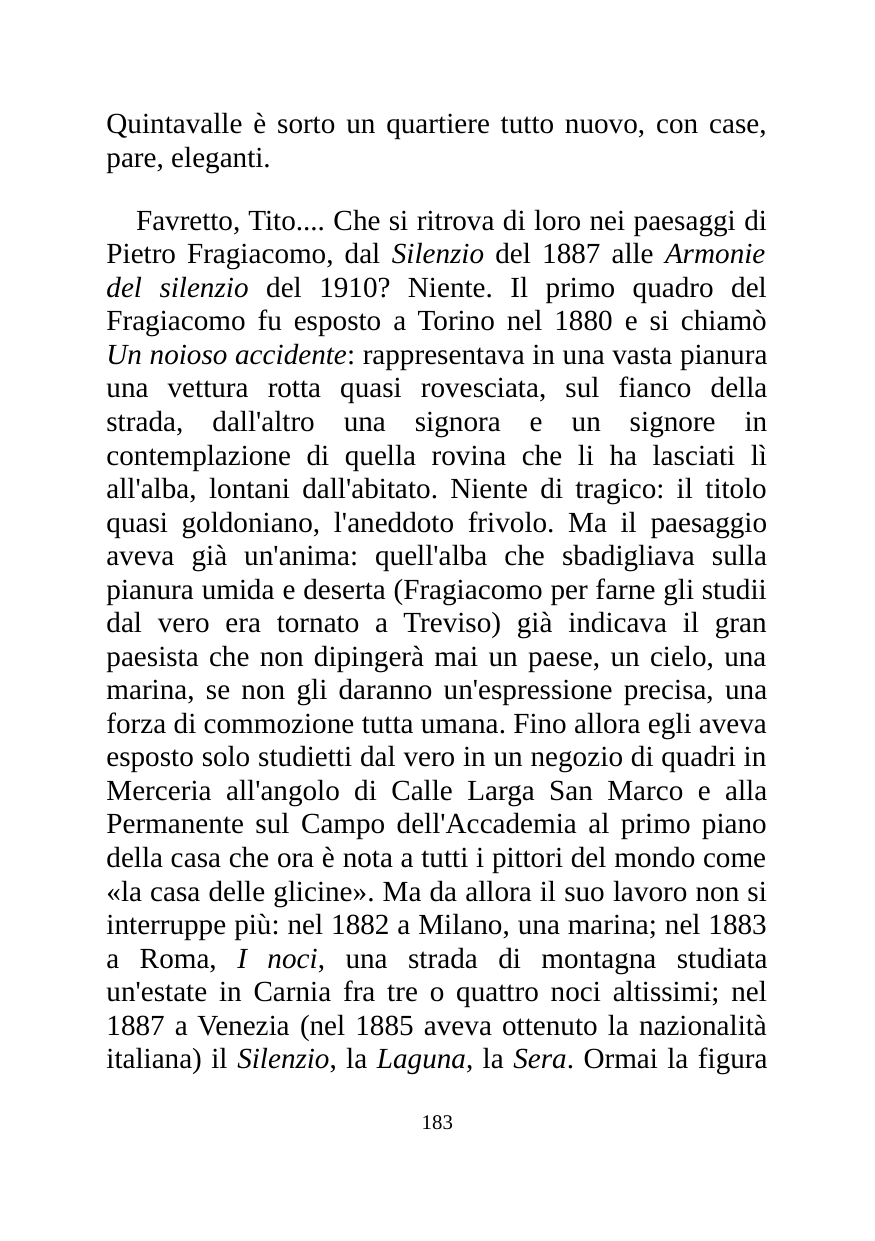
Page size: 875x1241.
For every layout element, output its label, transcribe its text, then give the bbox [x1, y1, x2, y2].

text Quintavalle è sorto un quartiere tutto nuovo, con case, pare, eleganti. [106, 106, 768, 173]
text Favretto, Tito.... Che si ritrova di loro nei paesaggi di Pietro Fragiacomo, dal Silenzio del 1887 alle Armonie del silenzio del 1910? Niente. Il primo quadro del Fragiacomo fu esposto a Torino nel 1880 e si chiamò Un noioso accidente: rappresentava in una vasta pianura una vettura rotta quasi rovesciata, sul fianco della strada, dall'altro una signora e un signore in contemplazione di quella rovina che li ha lasciati lì all'alba, lontani dall'abitato. Niente di tragico: il titolo quasi goldoniano, l'aneddoto frivolo. Ma il paesaggio aveva già un'anima: quell'alba che sbadigliava sulla pianura umida e deserta (Fragiacomo per farne gli studii dal vero era tornato a Treviso) già indicava il gran paesista che non dipingerà mai un paese, un cielo, una marina, se non gli daranno un'espressione precisa, una forza di commozione tutta umana. Fino allora egli aveva esposto solo studietti dal vero in un negozio di quadri in Merceria all'angolo di Calle Larga San Marco e alla Permanente sul Campo dell'Accademia al primo piano della casa che ora è nota a tutti i pittori del mondo come «la casa delle glicine». Ma da allora il suo lavoro non si interruppe più: nel 1882 a Milano, una marina; nel 1883 a Roma, I noci, una strada di montagna studiata un'estate in Carnia fra tre o quattro noci altissimi; nel 1887 a Venezia (nel 1885 aveva ottenuto la nazionalità italiana) il Silenzio, la Laguna, la Sera. Ormai la figura [106, 203, 768, 1075]
